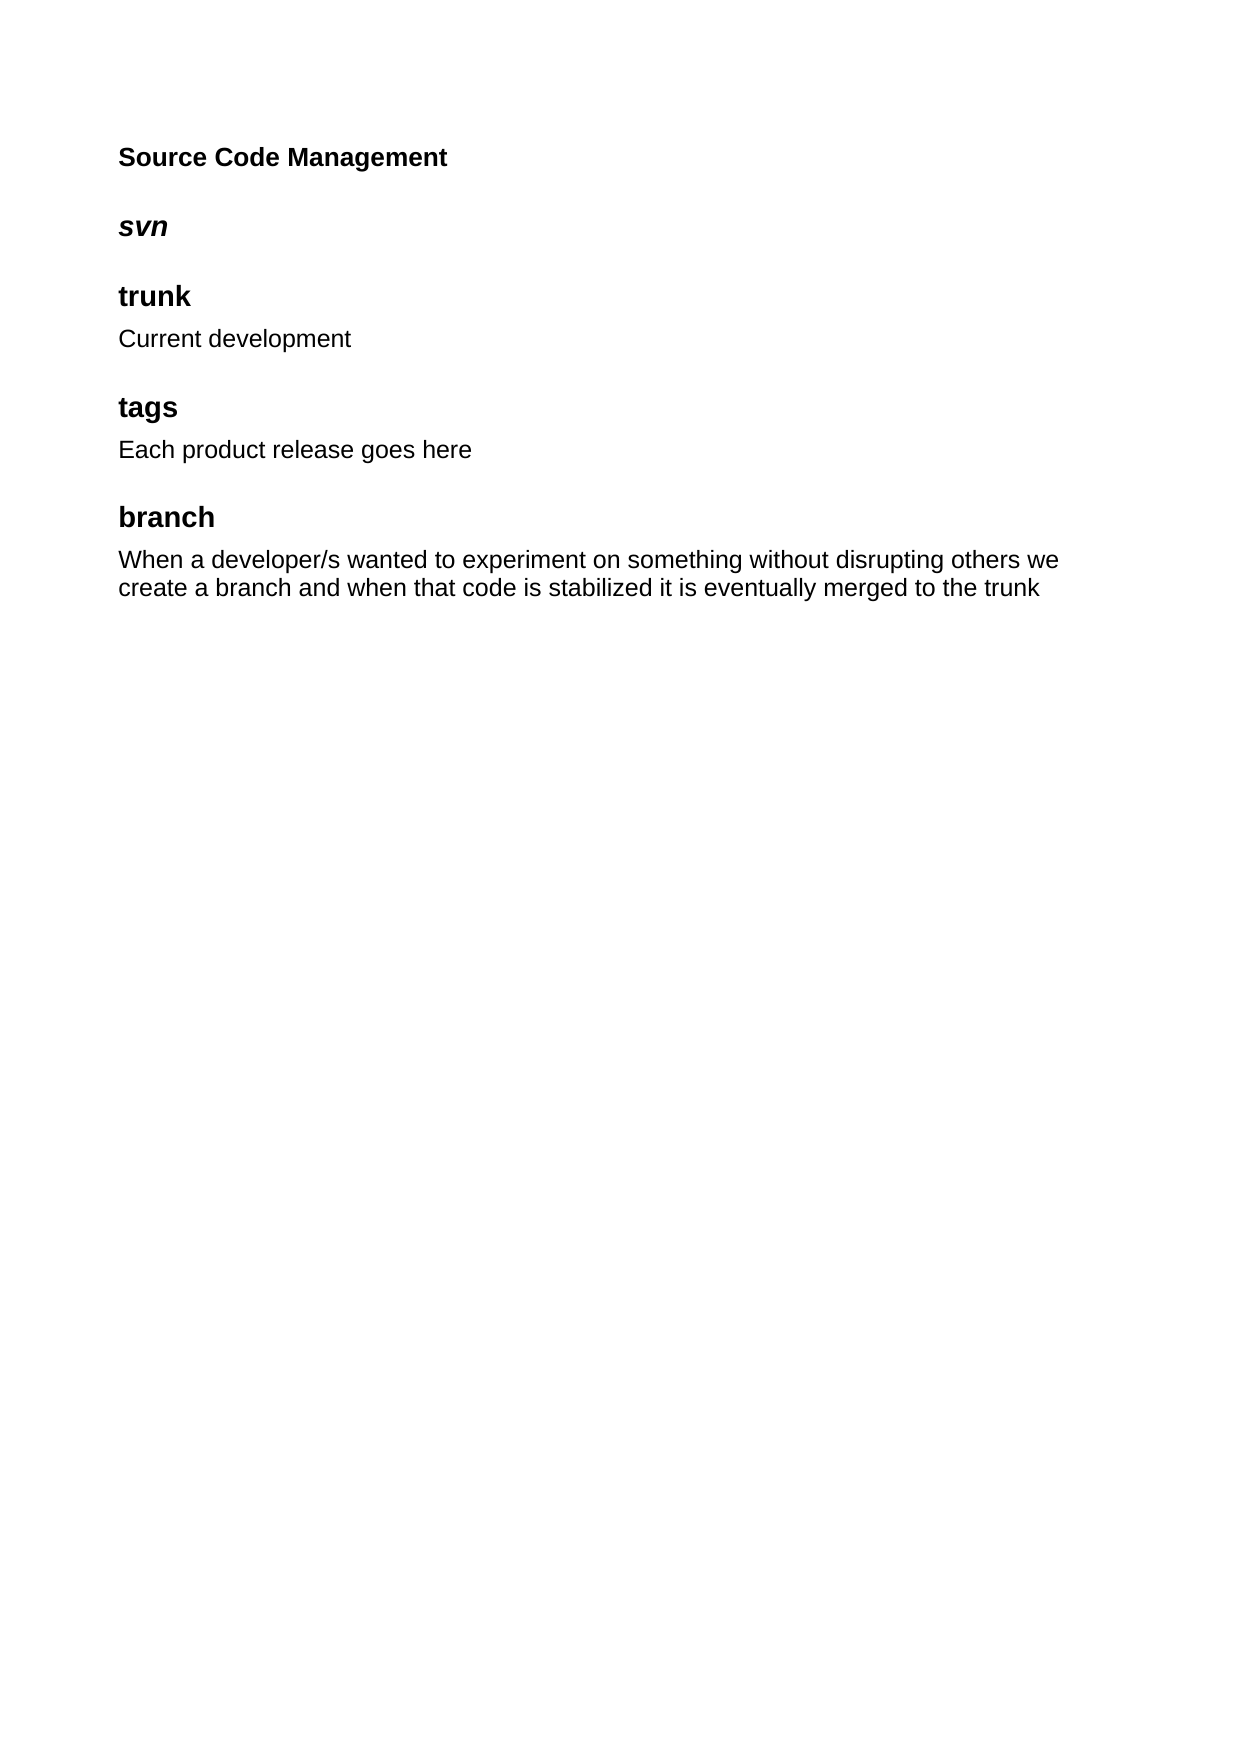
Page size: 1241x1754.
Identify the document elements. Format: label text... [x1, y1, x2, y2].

subtitle branch [118, 501, 1122, 534]
subtitle tags [118, 391, 1122, 423]
text When a developer/s wanted to experiment on something without disrupting others we create a branch and when that code is stabilized it is eventually merged to the trunk [118, 546, 1122, 602]
text Current development [118, 325, 1122, 353]
subtitle trunk [118, 280, 1122, 313]
subtitle Source Code Management [118, 143, 1122, 172]
subtitle svn [118, 210, 1122, 243]
text Each product release goes here [118, 436, 1122, 464]
